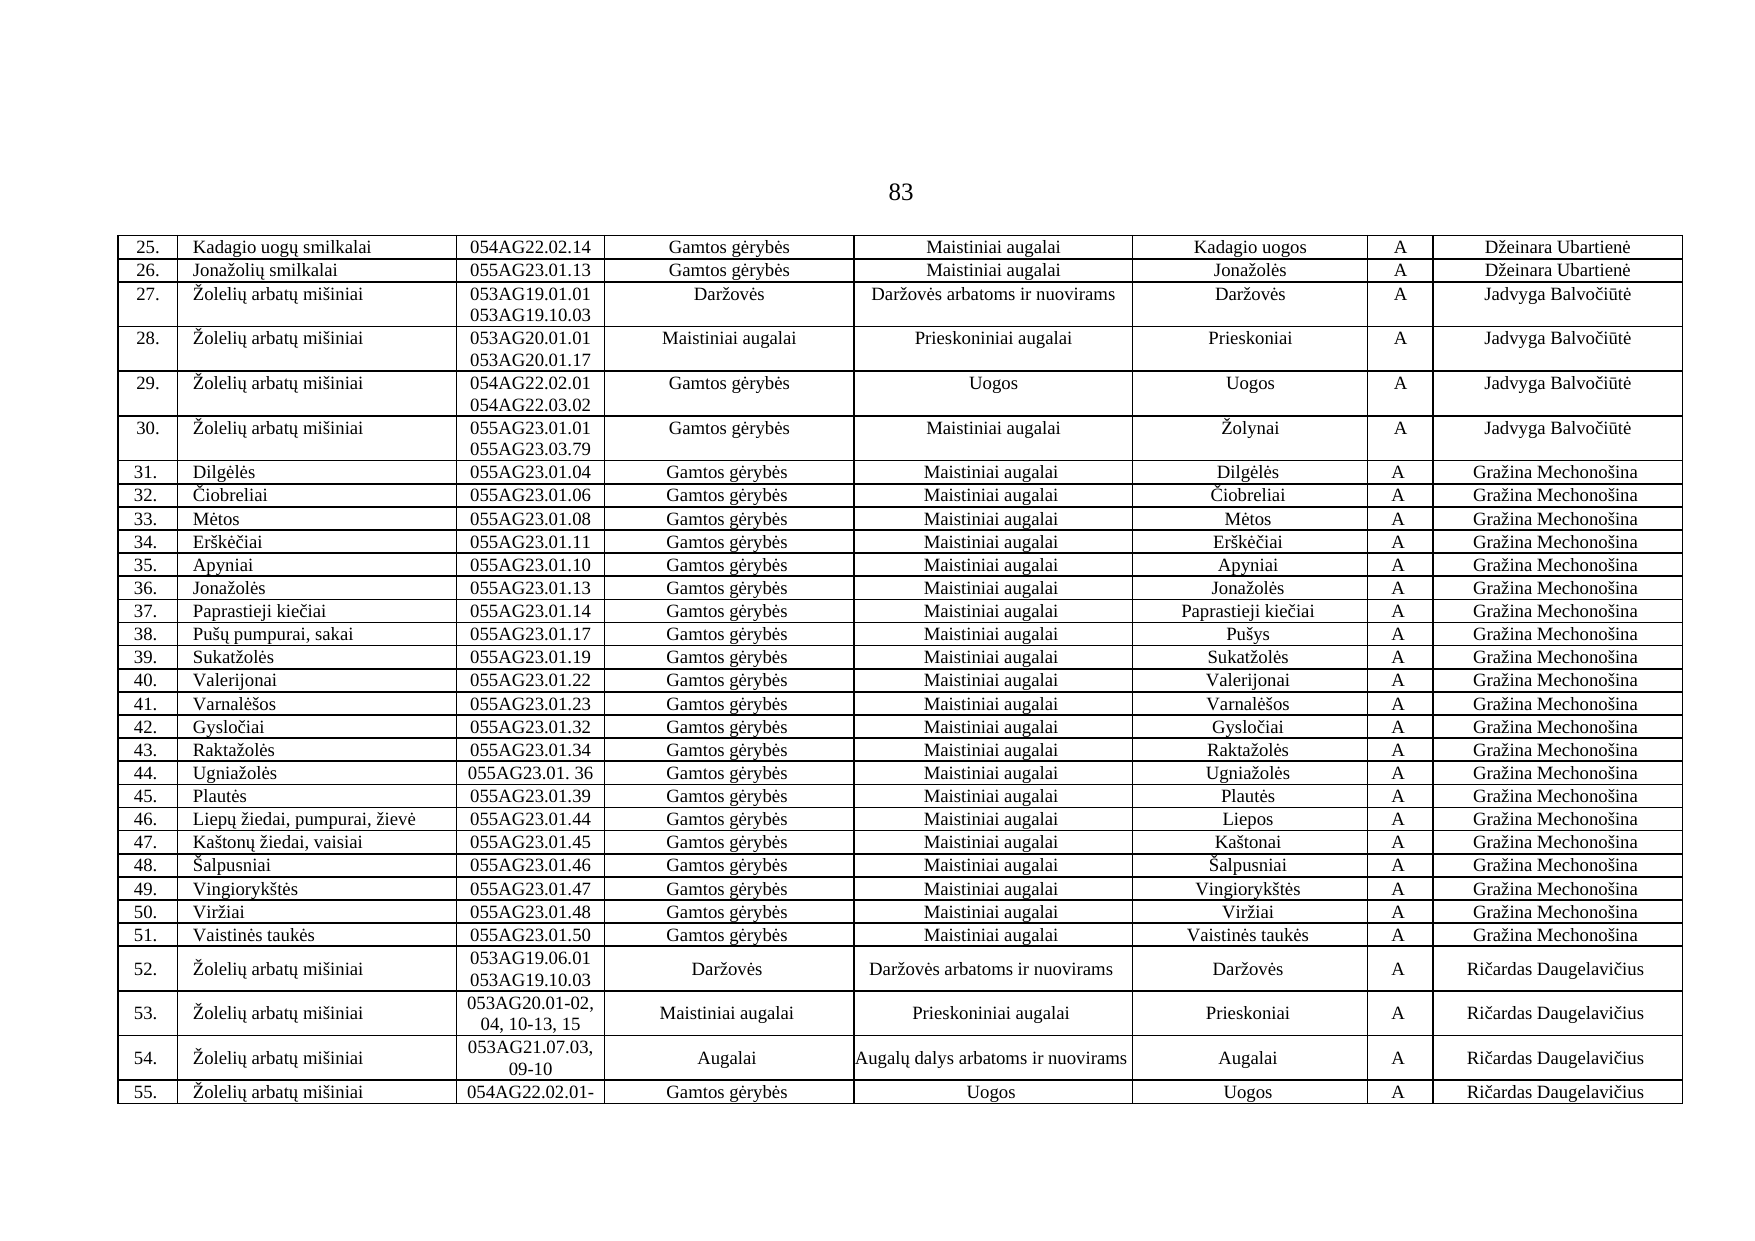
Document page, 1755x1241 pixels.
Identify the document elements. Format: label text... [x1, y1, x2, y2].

table_cell 28. [119, 327, 177, 370]
table_cell 46. [119, 808, 177, 830]
table_cell Gamtos gėrybės [605, 855, 853, 876]
table_cell Daržovės arbatoms ir nuovirams [855, 947, 1132, 990]
table_cell Dilgėlės [1133, 461, 1367, 483]
table_cell Gamtos gėrybės [605, 785, 853, 807]
table_cell Prieskoniniai augalai [855, 992, 1132, 1035]
table_cell Maistiniai augalai [855, 785, 1132, 807]
table_cell Raktažolės [178, 739, 456, 760]
table_cell Vaistinės taukės [1133, 924, 1367, 945]
table_cell Šalpusniai [178, 855, 456, 876]
table_cell A [1368, 372, 1432, 415]
table_cell Gamtos gėrybės [605, 372, 853, 415]
table_cell A [1368, 878, 1432, 899]
table_cell Jonažolės [178, 577, 456, 598]
table_cell 055AG23.01.45 [457, 831, 604, 853]
table_cell Gamtos gėrybės [605, 600, 853, 622]
table_cell Gamtos gėrybės [605, 831, 853, 853]
table_cell 51. [119, 924, 177, 945]
table_cell Mėtos [178, 508, 456, 529]
table_cell A [1368, 417, 1432, 460]
table_cell Gamtos gėrybės [605, 670, 853, 691]
table_cell Maistiniai augalai [855, 762, 1132, 783]
table_cell 055AG23.01.08 [457, 508, 604, 529]
table_cell 055AG23.01.13 [457, 577, 604, 598]
table_cell Kaštonai [1133, 831, 1367, 853]
table_cell Ugniažolės [178, 762, 456, 783]
table_cell Daržovės [605, 947, 853, 990]
table_cell Gamtos gėrybės [605, 236, 853, 258]
table_cell 47. [119, 831, 177, 853]
table_cell Maistiniai augalai [855, 236, 1132, 258]
table_cell 43. [119, 739, 177, 760]
table_cell 34. [119, 531, 177, 552]
table_cell 055AG23.01.23 [457, 693, 604, 714]
table_cell Gamtos gėrybės [605, 716, 853, 737]
table_cell Maistiniai augalai [605, 992, 853, 1035]
table_cell Gražina Mechonošina [1434, 461, 1682, 483]
table_cell A [1368, 577, 1432, 598]
table_cell Sukatžolės [1133, 646, 1367, 668]
table_cell Gamtos gėrybės [605, 693, 853, 714]
table_cell Čiobreliai [178, 485, 456, 506]
table_cell 36. [119, 577, 177, 598]
table_cell Gražina Mechonošina [1434, 785, 1682, 807]
table_cell A [1368, 646, 1432, 668]
table_cell Ričardas Daugelavičius [1434, 1036, 1682, 1079]
table_cell 54. [119, 1036, 177, 1079]
table_cell A [1368, 855, 1432, 876]
table_cell Gamtos gėrybės [605, 461, 853, 483]
table_cell 053AG20.01.01 053AG20.01.17 [457, 327, 604, 370]
table_cell 055AG23.01.22 [457, 670, 604, 691]
table_cell Gamtos gėrybės [605, 1081, 853, 1102]
table_cell Daržovės [605, 283, 853, 326]
table_cell Augalų dalys arbatoms ir nuovirams [855, 1036, 1132, 1079]
table_cell Valerijonai [178, 670, 456, 691]
table_cell A [1368, 831, 1432, 853]
table_cell 055AG23.01.10 [457, 554, 604, 575]
table_cell Maistiniai augalai [855, 417, 1132, 460]
table_cell Maistiniai augalai [855, 693, 1132, 714]
table_cell Pušys [1133, 623, 1367, 645]
table_cell Maistiniai augalai [855, 260, 1132, 281]
table_cell Jadvyga Balvočiūtė [1434, 372, 1682, 415]
table_cell A [1368, 283, 1432, 326]
table_cell Gamtos gėrybės [605, 485, 853, 506]
table_cell Gamtos gėrybės [605, 577, 853, 598]
table_cell 054AG22.02.14 [457, 236, 604, 258]
table_cell A [1368, 739, 1432, 760]
table_cell A [1368, 947, 1432, 990]
table_cell Viržiai [1133, 901, 1367, 922]
table_cell Jadvyga Balvočiūtė [1434, 283, 1682, 326]
table_cell Gražina Mechonošina [1434, 924, 1682, 945]
table_cell 054AG22.02.01- [457, 1081, 604, 1102]
table_cell A [1368, 600, 1432, 622]
table_cell 055AG23.01.01 055AG23.03.79 [457, 417, 604, 460]
table_cell Gražina Mechonošina [1434, 762, 1682, 783]
table_cell Žolelių arbatų mišiniai [178, 992, 456, 1035]
table_cell Maistiniai augalai [855, 670, 1132, 691]
table_cell 053AG21.07.03, 09-10 [457, 1036, 604, 1079]
table_cell Žolelių arbatų mišiniai [178, 283, 456, 326]
table_cell 053AG20.01-02, 04, 10-13, 15 [457, 992, 604, 1035]
table_cell Gražina Mechonošina [1434, 508, 1682, 529]
table_cell 055AG23.01.06 [457, 485, 604, 506]
table_cell A [1368, 508, 1432, 529]
table_cell Gražina Mechonošina [1434, 831, 1682, 853]
table_cell A [1368, 762, 1432, 783]
table_cell Erškėčiai [1133, 531, 1367, 552]
table_cell Plautės [1133, 785, 1367, 807]
table_cell 38. [119, 623, 177, 645]
table_cell Maistiniai augalai [855, 461, 1132, 483]
table_cell Gražina Mechonošina [1434, 670, 1682, 691]
table_cell Gamtos gėrybės [605, 878, 853, 899]
table_cell Uogos [1133, 1081, 1367, 1102]
table_cell Liepų žiedai, pumpurai, žievė [178, 808, 456, 830]
table_cell 44. [119, 762, 177, 783]
table_cell 41. [119, 693, 177, 714]
table_cell Maistiniai augalai [855, 878, 1132, 899]
table_cell Gamtos gėrybės [605, 508, 853, 529]
table_cell Žolelių arbatų mišiniai [178, 947, 456, 990]
table_cell Raktažolės [1133, 739, 1367, 760]
table_cell Valerijonai [1133, 670, 1367, 691]
table_cell Vingiorykštės [178, 878, 456, 899]
table_cell 48. [119, 855, 177, 876]
table_cell Maistiniai augalai [855, 808, 1132, 830]
table_cell Paprastieji kiečiai [1133, 600, 1367, 622]
table_cell Gražina Mechonošina [1434, 623, 1682, 645]
table_cell 055AG23.01.14 [457, 600, 604, 622]
table_cell Plautės [178, 785, 456, 807]
table_cell Kadagio uogos [1133, 236, 1367, 258]
table_cell A [1368, 554, 1432, 575]
table_cell 49. [119, 878, 177, 899]
table_cell Kaštonų žiedai, vaisiai [178, 831, 456, 853]
table_cell Gražina Mechonošina [1434, 646, 1682, 668]
table_cell Gamtos gėrybės [605, 646, 853, 668]
table_cell Maistiniai augalai [855, 901, 1132, 922]
table_cell 055AG23.01.34 [457, 739, 604, 760]
table_cell Ričardas Daugelavičius [1434, 992, 1682, 1035]
table_cell Vaistinės taukės [178, 924, 456, 945]
table_cell Erškėčiai [178, 531, 456, 552]
table_cell Daržovės [1133, 283, 1367, 326]
table_cell Prieskoniniai augalai [855, 327, 1132, 370]
table_cell 055AG23.01.44 [457, 808, 604, 830]
table_cell Dilgėlės [178, 461, 456, 483]
table_cell 52. [119, 947, 177, 990]
table_cell Jadvyga Balvočiūtė [1434, 417, 1682, 460]
table_cell A [1368, 901, 1432, 922]
table_cell Sukatžolės [178, 646, 456, 668]
table_cell 32. [119, 485, 177, 506]
table_cell Gamtos gėrybės [605, 554, 853, 575]
table_cell 50. [119, 901, 177, 922]
table_cell Gražina Mechonošina [1434, 901, 1682, 922]
table_cell Jadvyga Balvočiūtė [1434, 327, 1682, 370]
table_cell A [1368, 236, 1432, 258]
table_cell Ričardas Daugelavičius [1434, 1081, 1682, 1102]
table_cell Maistiniai augalai [855, 508, 1132, 529]
table_cell Prieskoniai [1133, 327, 1367, 370]
table_cell 053AG19.06.01 053AG19.10.03 [457, 947, 604, 990]
table_cell Paprastieji kiečiai [178, 600, 456, 622]
table_cell Džeinara Ubartienė [1434, 260, 1682, 281]
table_cell Gysločiai [178, 716, 456, 737]
table_cell Žolelių arbatų mišiniai [178, 372, 456, 415]
table_cell 055AG23.01.47 [457, 878, 604, 899]
table_cell 055AG23.01.13 [457, 260, 604, 281]
table_cell 27. [119, 283, 177, 326]
table_cell Liepos [1133, 808, 1367, 830]
table_cell Maistiniai augalai [855, 531, 1132, 552]
table_cell A [1368, 992, 1432, 1035]
table_cell Gamtos gėrybės [605, 531, 853, 552]
table_cell Gražina Mechonošina [1434, 739, 1682, 760]
table_cell Žolelių arbatų mišiniai [178, 1036, 456, 1079]
table_cell Gysločiai [1133, 716, 1367, 737]
table_cell 26. [119, 260, 177, 281]
table_cell Maistiniai augalai [855, 831, 1132, 853]
table_cell 055AG23.01.46 [457, 855, 604, 876]
table_cell 31. [119, 461, 177, 483]
table_cell 30. [119, 417, 177, 460]
table_cell Maistiniai augalai [855, 554, 1132, 575]
table_cell A [1368, 693, 1432, 714]
table_cell Augalai [605, 1036, 853, 1079]
table_cell Žolelių arbatų mišiniai [178, 327, 456, 370]
table_cell Maistiniai augalai [855, 739, 1132, 760]
table_cell Uogos [1133, 372, 1367, 415]
table_cell Maistiniai augalai [855, 924, 1132, 945]
table_cell Ričardas Daugelavičius [1434, 947, 1682, 990]
table_cell Gražina Mechonošina [1434, 855, 1682, 876]
table_cell Gražina Mechonošina [1434, 878, 1682, 899]
table_cell Maistiniai augalai [855, 855, 1132, 876]
table_cell Džeinara Ubartienė [1434, 236, 1682, 258]
table_cell Gražina Mechonošina [1434, 554, 1682, 575]
table_cell Gamtos gėrybės [605, 260, 853, 281]
table_cell Čiobreliai [1133, 485, 1367, 506]
table_cell A [1368, 1036, 1432, 1079]
table_cell Viržiai [178, 901, 456, 922]
table_cell Gamtos gėrybės [605, 623, 853, 645]
table_cell A [1368, 1081, 1432, 1102]
table_cell Uogos [855, 372, 1132, 415]
table_cell Gamtos gėrybės [605, 808, 853, 830]
table_cell Šalpusniai [1133, 855, 1367, 876]
table_cell A [1368, 485, 1432, 506]
table_cell Gamtos gėrybės [605, 762, 853, 783]
table_cell 35. [119, 554, 177, 575]
table_cell A [1368, 716, 1432, 737]
table_cell 055AG23.01.39 [457, 785, 604, 807]
table_cell Žolynai [1133, 417, 1367, 460]
table_cell Jonažolės [1133, 260, 1367, 281]
table_cell Žolelių arbatų mišiniai [178, 417, 456, 460]
table_cell 055AG23.01.04 [457, 461, 604, 483]
table_cell A [1368, 785, 1432, 807]
table_cell 055AG23.01.32 [457, 716, 604, 737]
table_cell Jonažolių smilkalai [178, 260, 456, 281]
table_cell Varnalėšos [1133, 693, 1367, 714]
table_cell A [1368, 670, 1432, 691]
table_cell 53. [119, 992, 177, 1035]
table_cell Maistiniai augalai [855, 577, 1132, 598]
table_cell Daržovės [1133, 947, 1367, 990]
table_cell Gražina Mechonošina [1434, 577, 1682, 598]
table_cell 055AG23.01. 36 [457, 762, 604, 783]
table_cell Prieskoniai [1133, 992, 1367, 1035]
table_cell A [1368, 327, 1432, 370]
table_cell 33. [119, 508, 177, 529]
table_cell Daržovės arbatoms ir nuovirams [855, 283, 1132, 326]
table_cell Gamtos gėrybės [605, 417, 853, 460]
table_cell Gamtos gėrybės [605, 901, 853, 922]
table_cell Ugniažolės [1133, 762, 1367, 783]
table_cell Kadagio uogų smilkalai [178, 236, 456, 258]
table_cell Gražina Mechonošina [1434, 693, 1682, 714]
table_cell A [1368, 531, 1432, 552]
table_cell 37. [119, 600, 177, 622]
table_cell Jonažolės [1133, 577, 1367, 598]
table_cell 45. [119, 785, 177, 807]
table_cell 055AG23.01.11 [457, 531, 604, 552]
table_cell 054AG22.02.01 054AG22.03.02 [457, 372, 604, 415]
table_cell A [1368, 461, 1432, 483]
table_cell A [1368, 260, 1432, 281]
table_cell Maistiniai augalai [855, 485, 1132, 506]
table_cell 42. [119, 716, 177, 737]
table_cell 29. [119, 372, 177, 415]
table_cell 39. [119, 646, 177, 668]
table_cell Gražina Mechonošina [1434, 716, 1682, 737]
table_cell Maistiniai augalai [855, 600, 1132, 622]
table_cell A [1368, 623, 1432, 645]
table_cell Gražina Mechonošina [1434, 600, 1682, 622]
table_cell A [1368, 924, 1432, 945]
table_cell Žolelių arbatų mišiniai [178, 1081, 456, 1102]
table_cell Maistiniai augalai [855, 646, 1132, 668]
table_cell 25. [119, 236, 177, 258]
table_cell 055AG23.01.19 [457, 646, 604, 668]
table_cell 40. [119, 670, 177, 691]
table_cell Gražina Mechonošina [1434, 485, 1682, 506]
table_cell Pušų pumpurai, sakai [178, 623, 456, 645]
table_cell Uogos [855, 1081, 1132, 1102]
table_cell 55. [119, 1081, 177, 1102]
table_cell Gamtos gėrybės [605, 924, 853, 945]
table_cell Gražina Mechonošina [1434, 531, 1682, 552]
table_cell 055AG23.01.50 [457, 924, 604, 945]
table_cell 055AG23.01.17 [457, 623, 604, 645]
table_cell Vingiorykštės [1133, 878, 1367, 899]
table_cell 055AG23.01.48 [457, 901, 604, 922]
table_cell A [1368, 808, 1432, 830]
table_cell Mėtos [1133, 508, 1367, 529]
table_cell Apyniai [1133, 554, 1367, 575]
table_cell Maistiniai augalai [605, 327, 853, 370]
table_cell Apyniai [178, 554, 456, 575]
table_cell Augalai [1133, 1036, 1367, 1079]
table_cell 053AG19.01.01 053AG19.10.03 [457, 283, 604, 326]
table_cell Maistiniai augalai [855, 716, 1132, 737]
table_cell Gamtos gėrybės [605, 739, 853, 760]
table_cell Maistiniai augalai [855, 623, 1132, 645]
table_cell Varnalėšos [178, 693, 456, 714]
table_cell Gražina Mechonošina [1434, 808, 1682, 830]
